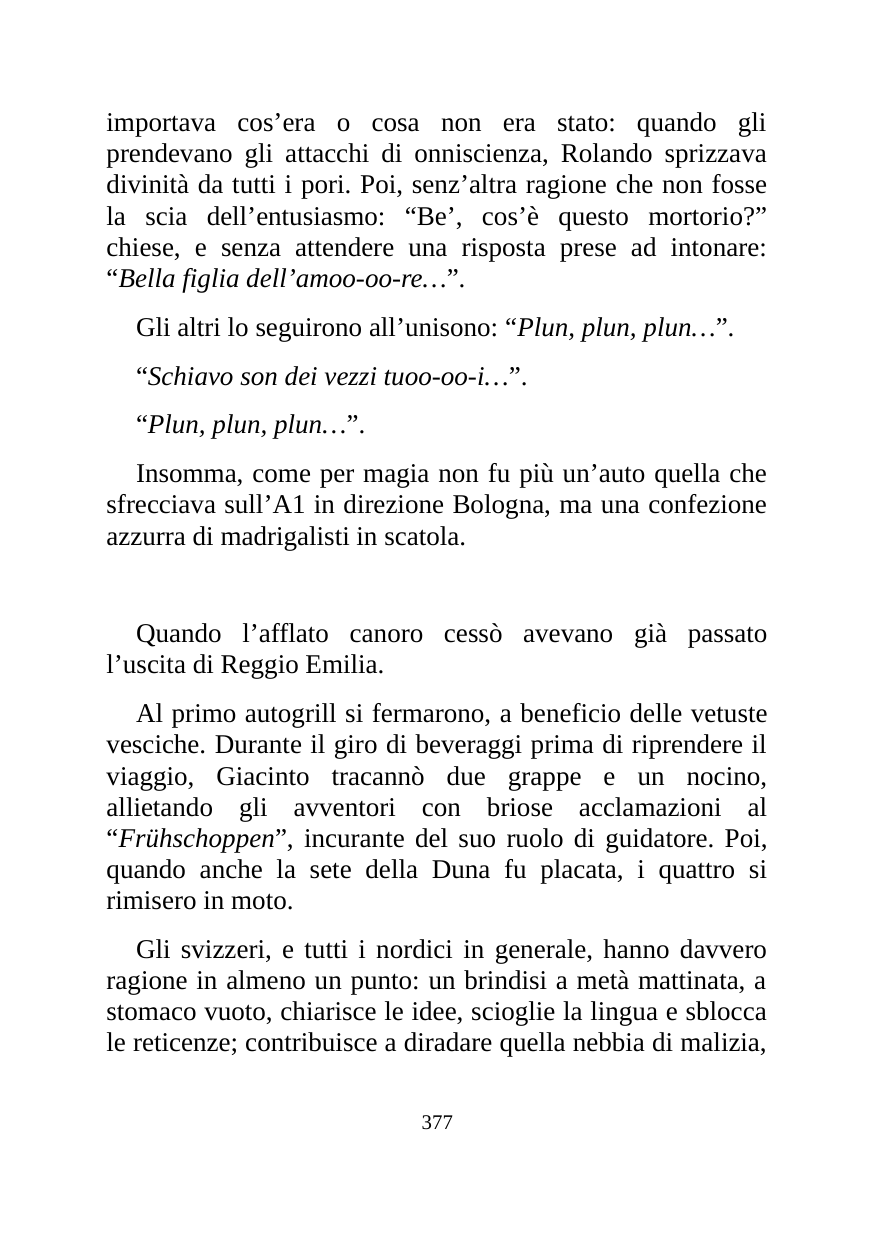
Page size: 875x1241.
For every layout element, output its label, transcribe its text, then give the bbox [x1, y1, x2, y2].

text importava cos’era o cosa non era stato: quando gli prendevano gli attacchi di onniscienza, Rolando sprizzava divinità da tutti i pori. Poi, senz’altra ragione che non fosse la scia dell’entusiasmo: “Be’, cos’è questo mortorio?” chiese, e senza attendere una risposta prese ad intonare: “Bella figlia dell’amoo-oo-re…”. [106, 106, 768, 293]
text “Schiavo son dei vezzi tuoo-oo-i…”. [106, 360, 768, 391]
text “Plun, plun, plun…”. [106, 408, 768, 440]
text Gli svizzeri, e tutti i nordici in generale, hanno davvero ragione in almeno un punto: un brindisi a metà mattinata, a stomaco vuoto, chiarisce le idee, scioglie la lingua e sblocca le reticenze; contribuisce a diradare quella nebbia di malizia, [106, 933, 768, 1058]
text Quando l’afflato canoro cessò avevano già passato l’uscita di Reggio Emilia. [106, 617, 768, 680]
text Insomma, come per magia non fu più un’auto quella che sfrecciava sull’A1 in direzione Bologna, ma una confezione azzurra di madrigalisti in scatola. [106, 457, 768, 551]
text Gli altri lo seguirono all’unisono: “Plun, plun, plun…”. [106, 311, 768, 342]
text Al primo autogrill si fermarono, a beneficio delle vetuste vesciche. Durante il giro di beveraggi prima di riprendere il viaggio, Giacinto tracannò due grappe e un nocino, allietando gli avventori con briose acclamazioni al “Frühschoppen”, incurante del suo ruolo di guidatore. Poi, quando anche la sete della Duna fu placata, i quattro si rimisero in moto. [106, 697, 768, 915]
